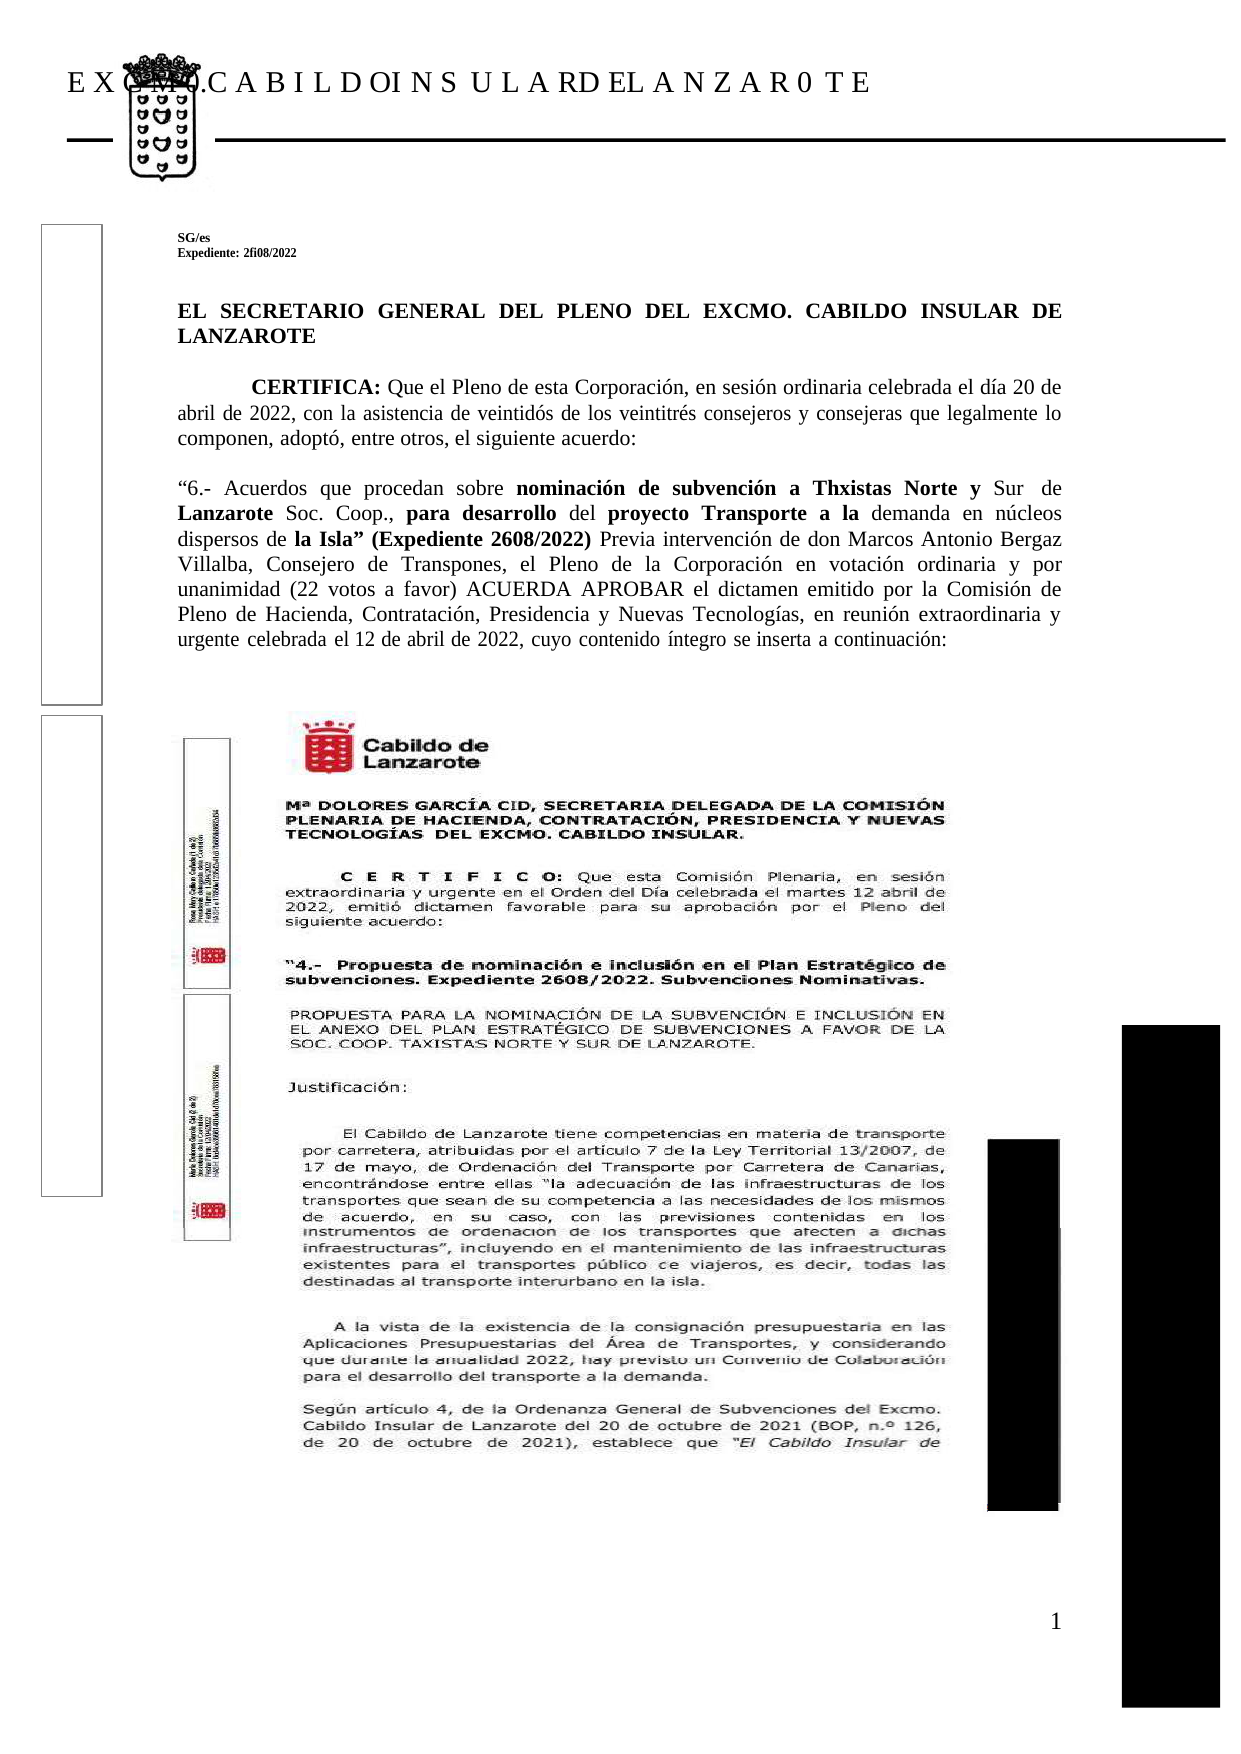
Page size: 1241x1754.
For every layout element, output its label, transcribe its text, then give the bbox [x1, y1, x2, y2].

picture [113, 37, 215, 192]
text Expediente: 2fi08/2022 [177, 245, 1232, 260]
text CERTIFICA: Que el Pleno de esta Corporación, en sesión ordinaria celebrada el día 20 de abril de 2022, con la asistencia de veintidós de los veintitrés consejeros y consejeras que legalmente lo componen, adoptó, entre otros, el siguiente acuerdo: [177, 374, 1063, 450]
text EL SECRETARIO GENERAL DEL PLENO DEL EXCMO. CABILDO INSULAR DE LANZAROTE [177, 298, 1063, 348]
text SG/es [177, 230, 1232, 245]
picture [171, 680, 1069, 1517]
picture [211, 74, 215, 90]
text “6.- Acuerdos que procedan sobre nominación de subvención a Thxistas Norte y Sur de Lanzarote Soc. Coop., para desarrollo del proyecto Transporte a la demanda en núcleos dispersos de la Isla” (Expediente 2608/2022) Previa intervención de don Marcos Antonio Bergaz Villalba, Consejero de Transpones, el Pleno de la Corporación en votación ordinaria y por unanimidad (22 votos a favor) ACUERDA APROBAR el dictamen emitido por la Comisión de Pleno de Hacienda, Contratación, Presidencia y Nuevas Tecnologías, en reunión extraordinaria y urgente celebrada el 12 de abril de 2022, cuyo contenido íntegro se inserta a continuación: [177, 475, 1063, 652]
